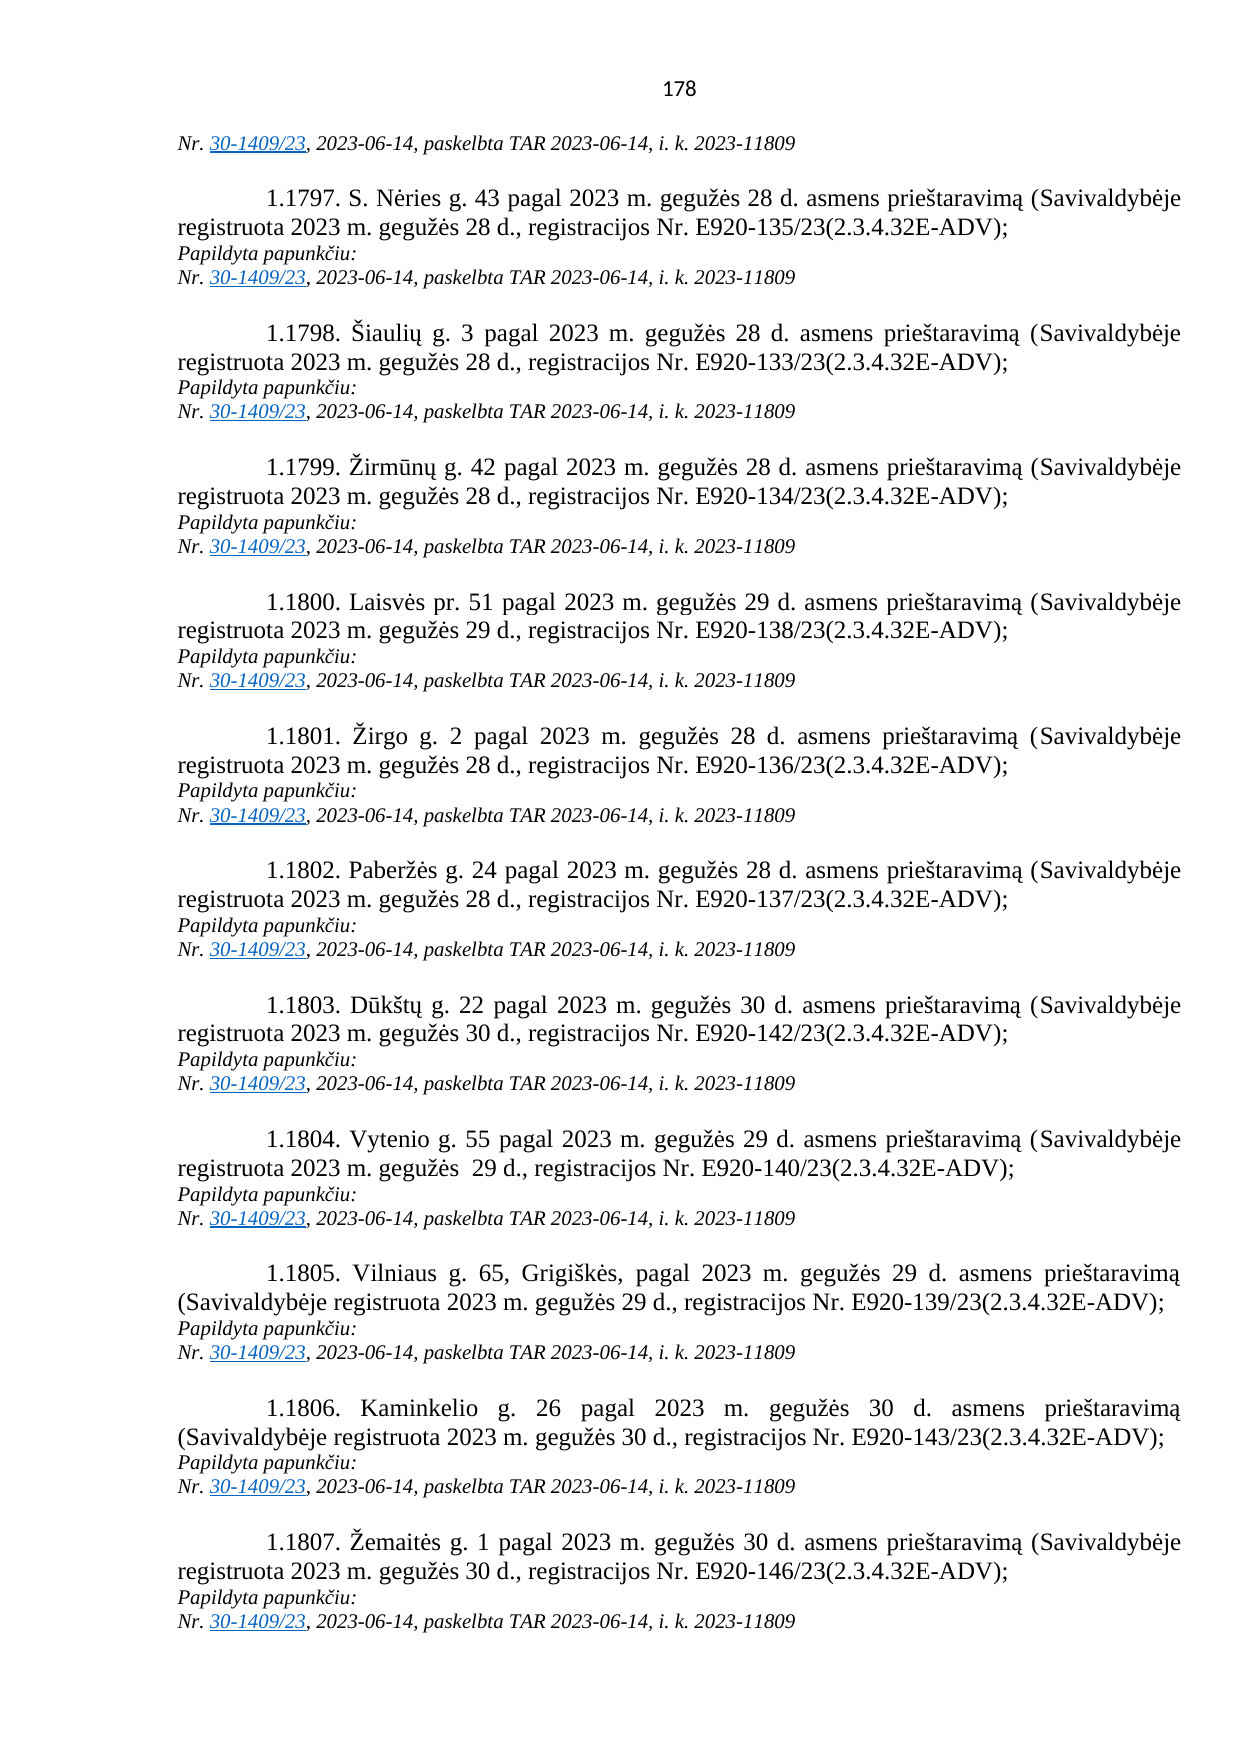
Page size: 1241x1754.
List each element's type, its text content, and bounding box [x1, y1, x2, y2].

text Papildyta papunkčiu: [177, 375, 1181, 399]
text Nr. 30-1409/23, 2023-06-14, paskelbta TAR 2023-06-14, i. k. 2023-11809 [177, 534, 1181, 558]
text Papildyta papunkčiu: [177, 1585, 1181, 1609]
text Nr. 30-1409/23, 2023-06-14, paskelbta TAR 2023-06-14, i. k. 2023-11809 [177, 1206, 1181, 1230]
text Nr. 30-1409/23, 2023-06-14, paskelbta TAR 2023-06-14, i. k. 2023-11809 [177, 668, 1181, 692]
text Papildyta papunkčiu: [177, 644, 1181, 668]
text Papildyta papunkčiu: [177, 241, 1181, 265]
text Papildyta papunkčiu: [177, 913, 1181, 937]
text 1.1801. Žirgo g. 2 pagal 2023 m. gegužės 28 d. asmens prieštaravimą (Savivaldybėje registruota 2023 m. gegužės 28 d., registracijos Nr. E920-136/23(2.3.4.32E-ADV); [177, 721, 1181, 778]
text Nr. 30-1409/23, 2023-06-14, paskelbta TAR 2023-06-14, i. k. 2023-11809 [177, 1340, 1181, 1364]
text Nr. 30-1409/23, 2023-06-14, paskelbta TAR 2023-06-14, i. k. 2023-11809 [177, 131, 1181, 155]
text Papildyta papunkčiu: [177, 1047, 1181, 1071]
text 1.1807. Žemaitės g. 1 pagal 2023 m. gegužės 30 d. asmens prieštaravimą (Savivaldybėje registruota 2023 m. gegužės 30 d., registracijos Nr. E920-146/23(2.3.4.32E-ADV); [177, 1527, 1181, 1585]
text Nr. 30-1409/23, 2023-06-14, paskelbta TAR 2023-06-14, i. k. 2023-11809 [177, 1474, 1181, 1498]
text 1.1797. S. Nėries g. 43 pagal 2023 m. gegužės 28 d. asmens prieštaravimą (Savivaldybėje registruota 2023 m. gegužės 28 d., registracijos Nr. E920-135/23(2.3.4.32E-ADV); [177, 183, 1181, 241]
text 1.1800. Laisvės pr. 51 pagal 2023 m. gegužės 29 d. asmens prieštaravimą (Savivaldybėje registruota 2023 m. gegužės 29 d., registracijos Nr. E920-138/23(2.3.4.32E-ADV); [177, 587, 1181, 644]
text Nr. 30-1409/23, 2023-06-14, paskelbta TAR 2023-06-14, i. k. 2023-11809 [177, 1071, 1181, 1095]
text 1.1799. Žirmūnų g. 42 pagal 2023 m. gegužės 28 d. asmens prieštaravimą (Savivaldybėje registruota 2023 m. gegužės 28 d., registracijos Nr. E920-134/23(2.3.4.32E-ADV); [177, 452, 1181, 510]
text Nr. 30-1409/23, 2023-06-14, paskelbta TAR 2023-06-14, i. k. 2023-11809 [177, 937, 1181, 961]
text Nr. 30-1409/23, 2023-06-14, paskelbta TAR 2023-06-14, i. k. 2023-11809 [177, 802, 1181, 827]
text Nr. 30-1409/23, 2023-06-14, paskelbta TAR 2023-06-14, i. k. 2023-11809 [177, 1609, 1181, 1633]
text Papildyta papunkčiu: [177, 510, 1181, 534]
text 1.1805. Vilniaus g. 65, Grigiškės, pagal 2023 m. gegužės 29 d. asmens prieštaravimą (Savivaldybėje registruota 2023 m. gegužės 29 d., registracijos Nr. E920-139/23(2.3.4.32E-ADV); [177, 1258, 1181, 1316]
text Nr. 30-1409/23, 2023-06-14, paskelbta TAR 2023-06-14, i. k. 2023-11809 [177, 399, 1181, 423]
text Papildyta papunkčiu: [177, 1316, 1181, 1340]
text Papildyta papunkčiu: [177, 1182, 1181, 1206]
text 1.1803. Dūkštų g. 22 pagal 2023 m. gegužės 30 d. asmens prieštaravimą (Savivaldybėje registruota 2023 m. gegužės 30 d., registracijos Nr. E920-142/23(2.3.4.32E-ADV); [177, 990, 1181, 1047]
text 1.1802. Paberžės g. 24 pagal 2023 m. gegužės 28 d. asmens prieštaravimą (Savivaldybėje registruota 2023 m. gegužės 28 d., registracijos Nr. E920-137/23(2.3.4.32E-ADV); [177, 855, 1181, 913]
text 1.1804. Vytenio g. 55 pagal 2023 m. gegužės 29 d. asmens prieštaravimą (Savivaldybėje registruota 2023 m. gegužės 29 d., registracijos Nr. E920-140/23(2.3.4.32E-ADV); [177, 1124, 1181, 1182]
text 1.1806. Kaminkelio g. 26 pagal 2023 m. gegužės 30 d. asmens prieštaravimą (Savivaldybėje registruota 2023 m. gegužės 30 d., registracijos Nr. E920-143/23(2.3.4.32E-ADV); [177, 1393, 1181, 1450]
text 1.1798. Šiaulių g. 3 pagal 2023 m. gegužės 28 d. asmens prieštaravimą (Savivaldybėje registruota 2023 m. gegužės 28 d., registracijos Nr. E920-133/23(2.3.4.32E-ADV); [177, 318, 1181, 375]
text Papildyta papunkčiu: [177, 1450, 1181, 1474]
text Nr. 30-1409/23, 2023-06-14, paskelbta TAR 2023-06-14, i. k. 2023-11809 [177, 265, 1181, 289]
text Papildyta papunkčiu: [177, 778, 1181, 802]
